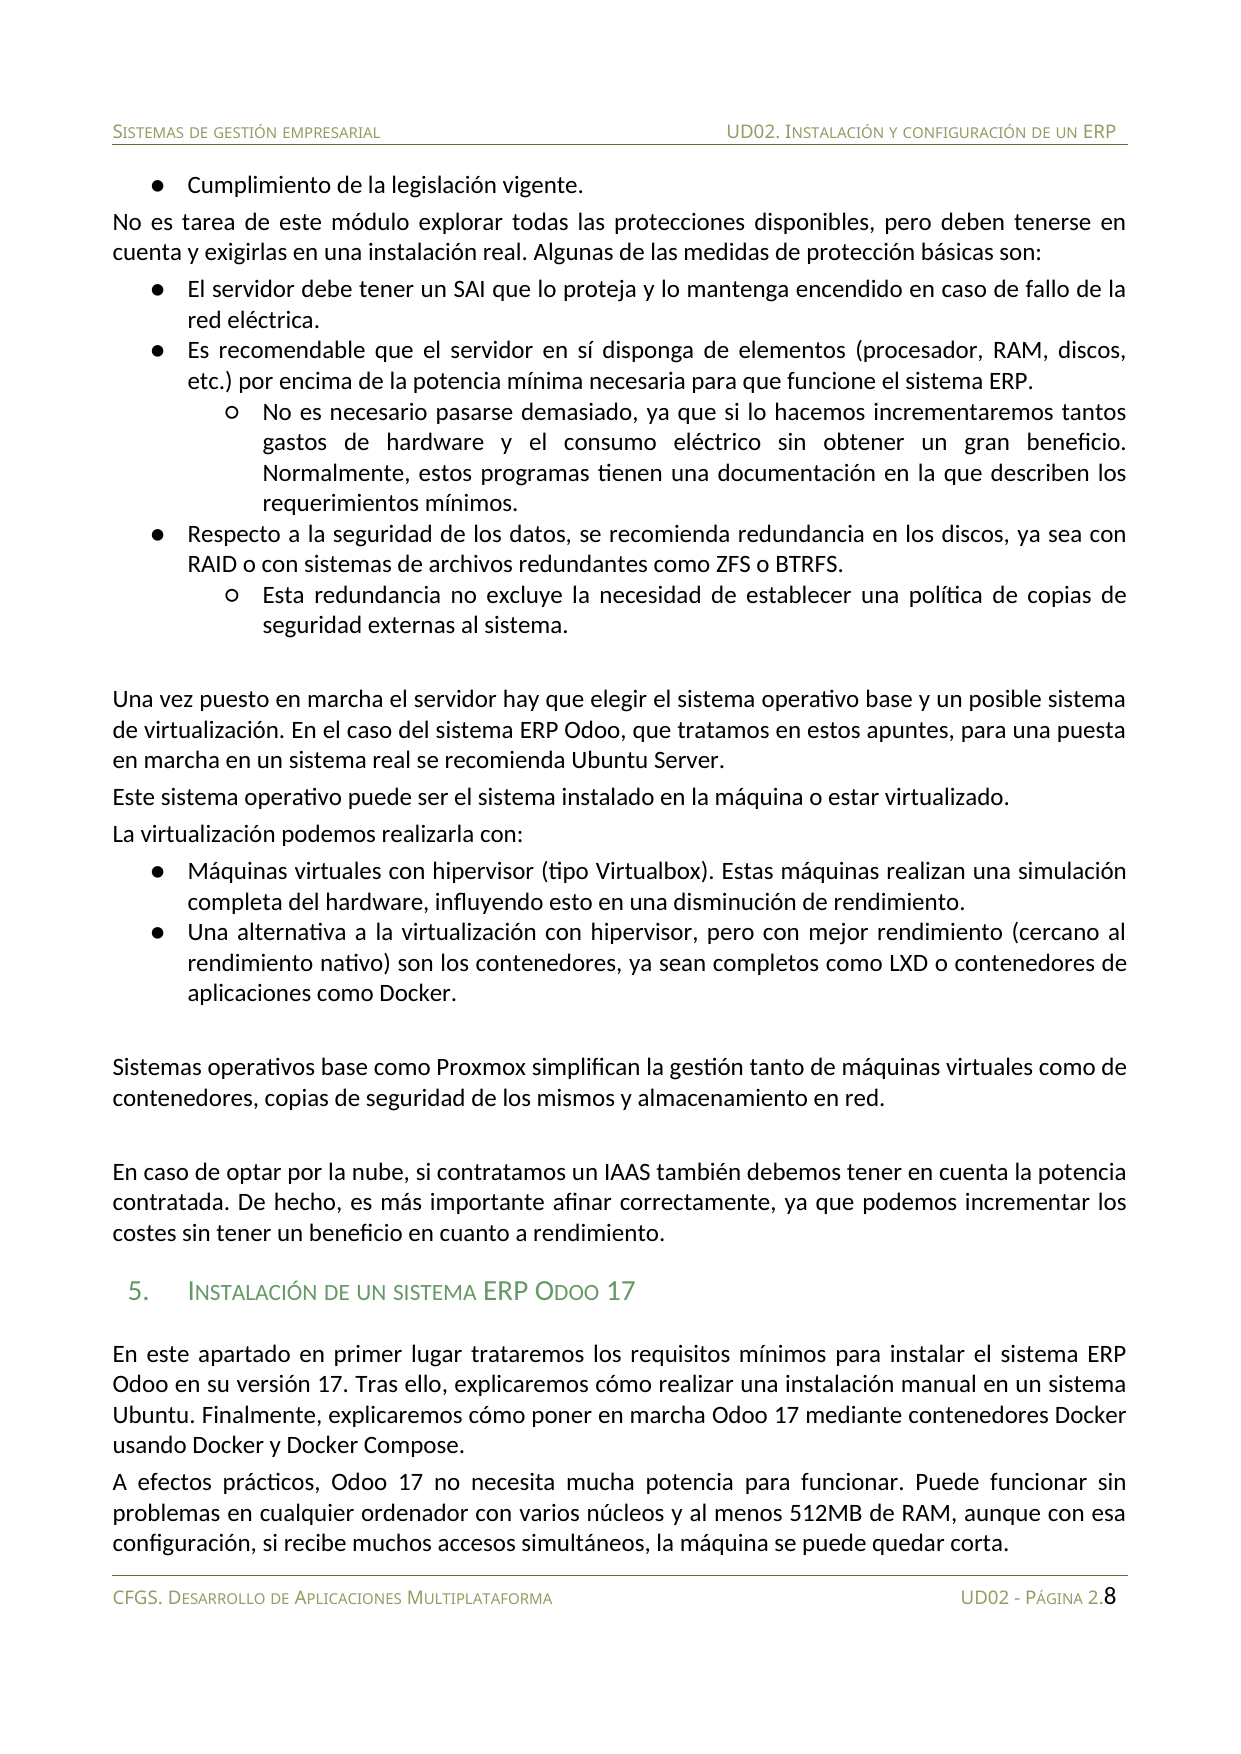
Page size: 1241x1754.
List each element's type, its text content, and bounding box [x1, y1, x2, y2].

text A efectos prácticos, Odoo 17 no necesita mucha potencia para funcionar. Puede funcionar sin problemas en cualquier ordenador con varios núcleos y al menos 512MB de RAM, aunque con esa configuración, si recibe muchos accesos simultáneos, la máquina se puede quedar corta. [112, 1466, 1128, 1558]
list Cumplimiento de la legislación vigente. [150, 169, 1128, 199]
list Una alternativa a la virtualización con hipervisor, pero con mejor rendimiento (cercano al rendimiento nativo) son los contenedores, ya sean completos como LXD o contenedores de aplicaciones como Docker. [150, 916, 1128, 1008]
text Una vez puesto en marcha el servidor hay que elegir el sistema operativo base y un posible sistema de virtualización. En el caso del sistema ERP Odoo, que tratamos en estos apuntes, para una puesta en marcha en un sistema real se recomienda Ubuntu Server. [112, 683, 1128, 775]
list No es necesario pasarse demasiado, ya que si lo hacemos incrementaremos tantos gastos de hardware y el consumo eléctrico sin obtener un gran beneficio. Normalmente, estos programas tienen una documentación en la que describen los requerimientos mínimos. [225, 396, 1128, 518]
subtitle Instalación de un sistema ERP Odoo 17 [150, 1272, 1128, 1308]
text La virtualización podemos realizarla con: [112, 818, 1128, 849]
list Esta redundancia no excluye la necesidad de establecer una política de copias de seguridad externas al sistema. [225, 579, 1128, 640]
text No es tarea de este módulo explorar todas las protecciones disponibles, pero deben tenerse en cuenta y exigirlas en una instalación real. Algunas de las medidas de protección básicas son: [112, 206, 1128, 267]
text En caso de optar por la nube, si contratamos un IAAS también debemos tener en cuenta la potencia contratada. De hecho, es más importante afinar correctamente, ya que podemos incrementar los costes sin tener un beneficio en cuanto a rendimiento. [112, 1156, 1128, 1247]
text En este apartado en primer lugar trataremos los requisitos mínimos para instalar el sistema ERP Odoo en su versión 17. Tras ello, explicaremos cómo realizar una instalación manual en un sistema Ubuntu. Finalmente, explicaremos cómo poner en marcha Odoo 17 mediante contenedores Docker usando Docker y Docker Compose. [112, 1338, 1128, 1460]
text Sistemas operativos base como Proxmox simplifican la gestión tanto de máquinas virtuales como de contenedores, copias de seguridad de los mismos y almacenamiento en red. [112, 1051, 1128, 1112]
text Este sistema operativo puede ser el sistema instalado en la máquina o estar virtualizado. [112, 781, 1128, 812]
list El servidor debe tener un SAI que lo proteja y lo mantenga encendido en caso de fallo de la red eléctrica. [150, 273, 1128, 334]
list Respecto a la seguridad de los datos, se recomienda redundancia en los discos, ya sea con RAID o con sistemas de archivos redundantes como ZFS o BTRFS. [150, 518, 1128, 579]
list Es recomendable que el servidor en sí disponga de elementos (procesador, RAM, discos, etc.) por encima de la potencia mínima necesaria para que funcione el sistema ERP. [150, 334, 1128, 396]
list Máquinas virtuales con hipervisor (tipo Virtualbox). Estas máquinas realizan una simulación completa del hardware, influyendo esto en una disminución de rendimiento. [150, 855, 1128, 916]
